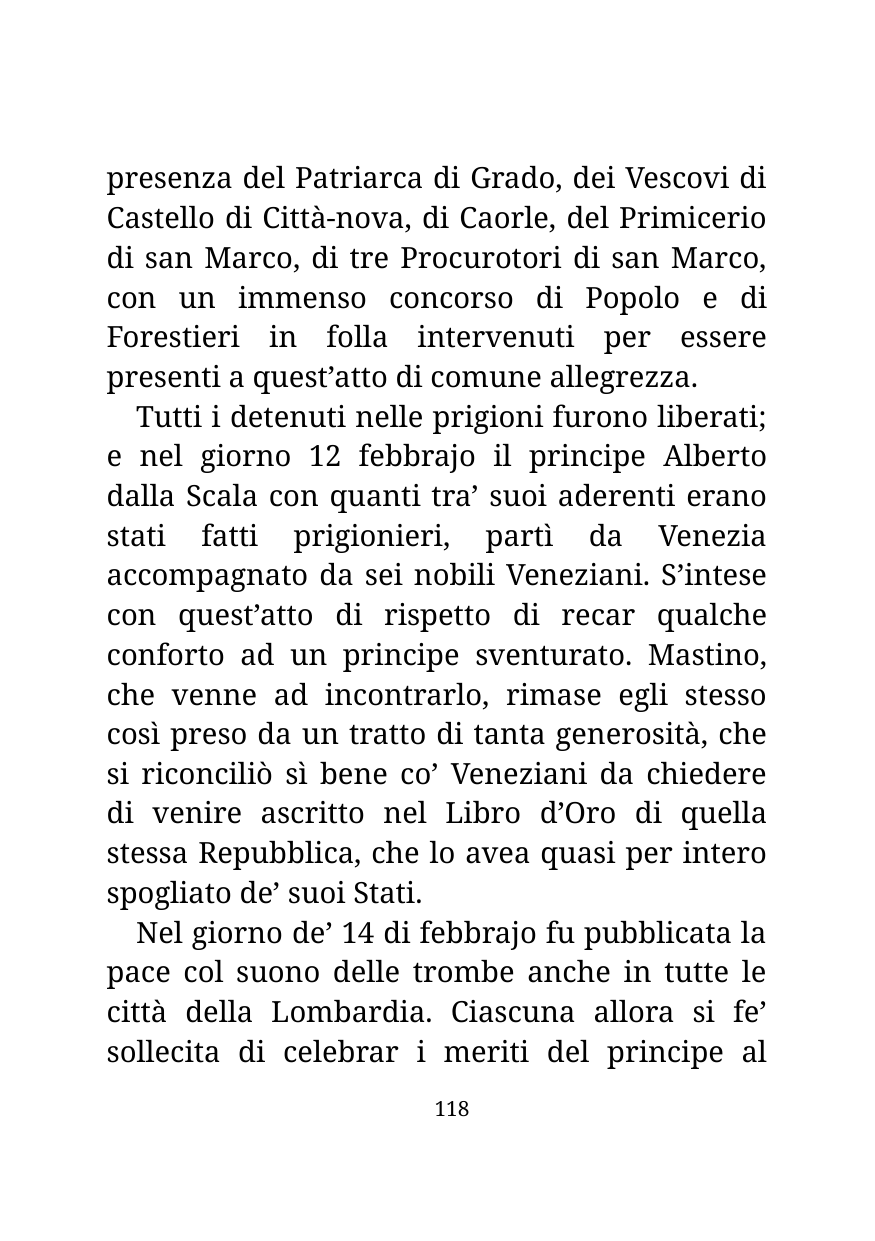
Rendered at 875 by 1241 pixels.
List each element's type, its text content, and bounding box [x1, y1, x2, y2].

text Nel giorno de’ 14 di febbrajo fu pubblicata la pace col suono delle trombe anche in tutte le città della Lombardia. Ciascuna allora si fe’ sollecita di celebrar i meriti del principe al [106, 912, 768, 1071]
text presenza del Patriarca di Grado, dei Vescovi di Castello di Città-nova, di Caorle, del Primicerio di san Marco, di tre Procurotori di san Marco, con un immenso concorso di Popolo e di Forestieri in folla intervenuti per essere presenti a quest’atto di comune allegrezza. [106, 158, 768, 396]
text Tutti i detenuti nelle prigioni furono liberati; e nel giorno 12 febbrajo il principe Alberto dalla Scala con quanti tra’ suoi aderenti erano stati fatti prigionieri, partì da Venezia accompagnato da sei nobili Veneziani. S’intese con quest’atto di rispetto di recar qualche conforto ad un principe sventurato. Mastino, che venne ad incontrarlo, rimase egli stesso così preso da un tratto di tanta generosità, che si riconciliò sì bene co’ Veneziani da chiedere di venire ascritto nel Libro d’Oro di quella stessa Repubblica, che lo avea quasi per intero spogliato de’ suoi Stati. [106, 396, 768, 912]
